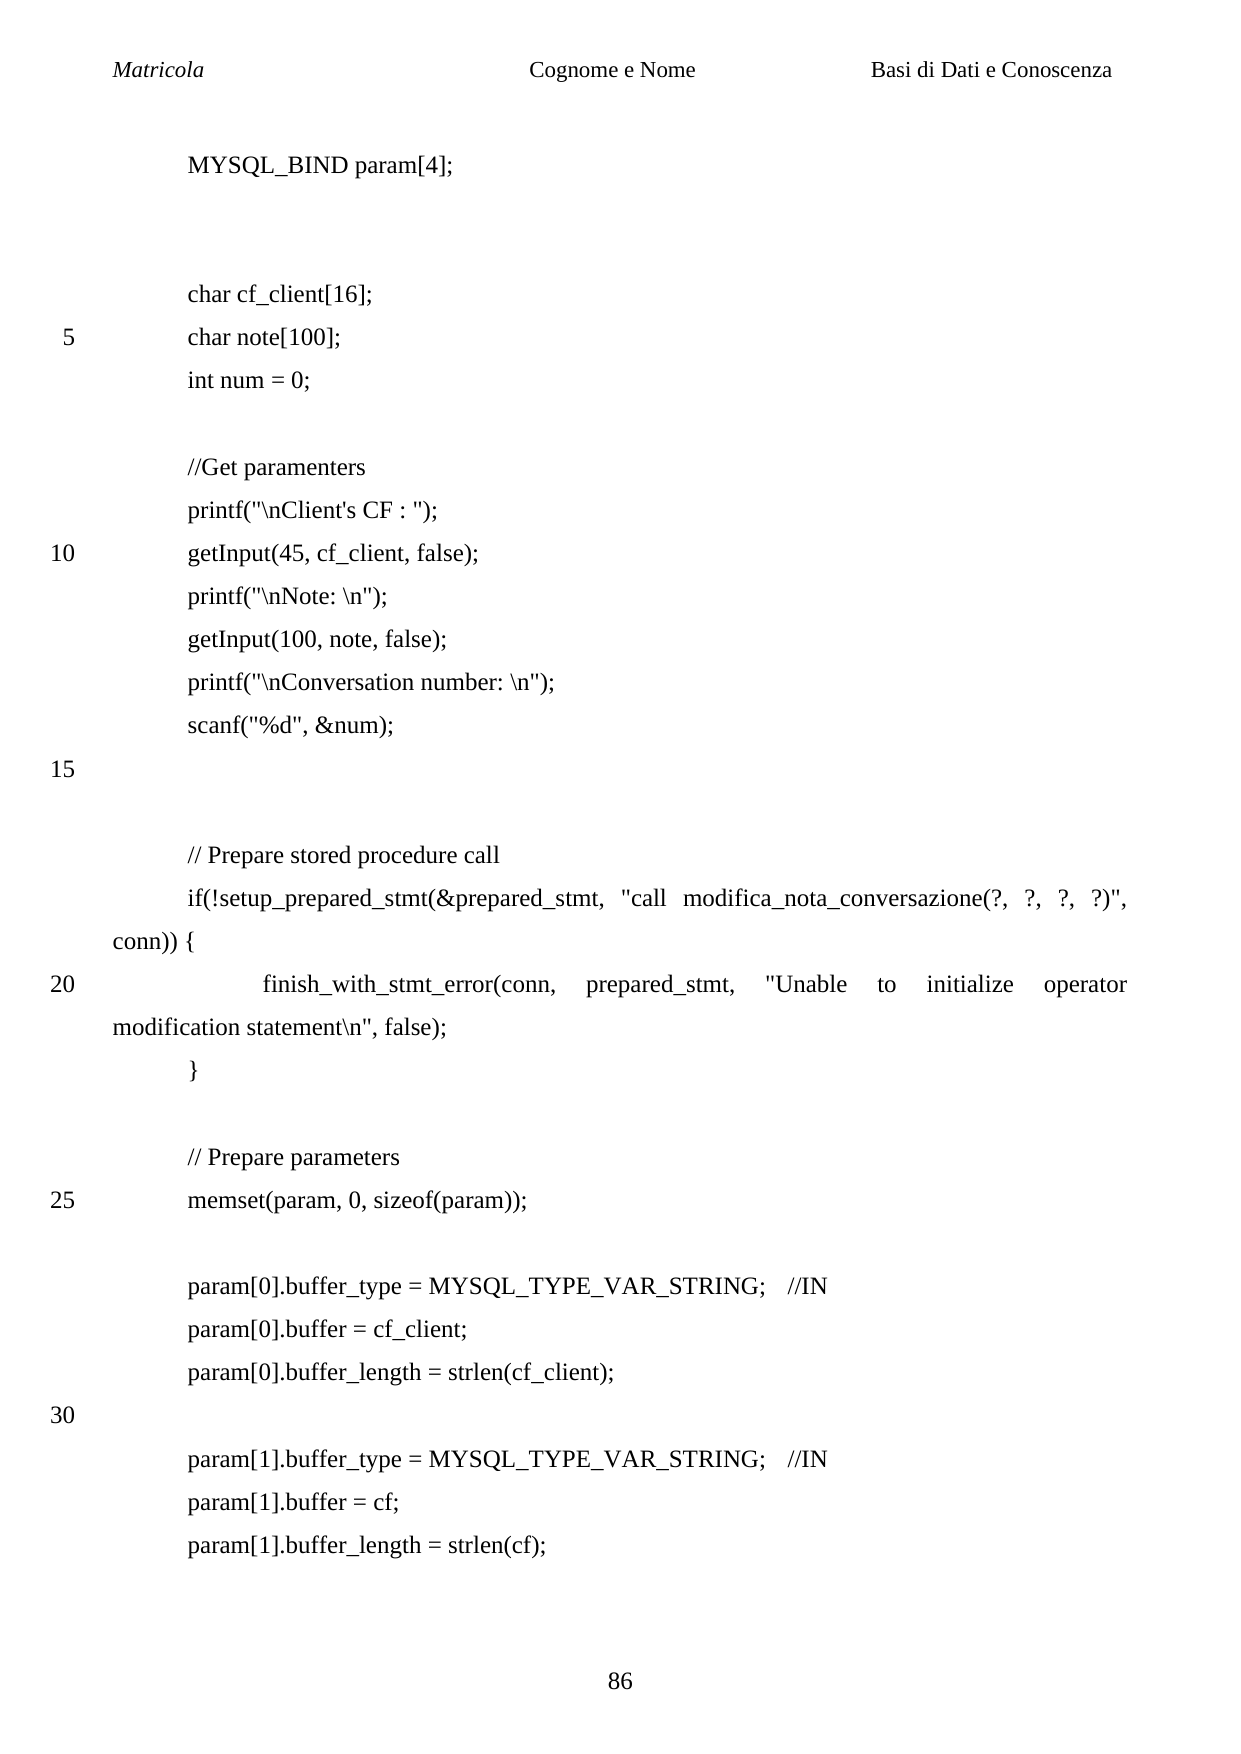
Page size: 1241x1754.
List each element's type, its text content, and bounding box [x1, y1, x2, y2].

text getInput(45, cf_client, false); [112, 538, 1128, 567]
text int num = 0; [112, 366, 1128, 394]
text param[1].buffer_type = MYSQL_TYPE_VAR_STRING; //IN [112, 1444, 1128, 1472]
text param[1].buffer_length = strlen(cf); [112, 1530, 1128, 1559]
text } [112, 1056, 1128, 1084]
text memset(param, 0, sizeof(param)); [112, 1185, 1128, 1214]
text // Prepare stored procedure call [112, 840, 1128, 869]
text printf("\nClient's CF : "); [112, 495, 1128, 524]
text // Prepare parameters [112, 1142, 1128, 1171]
text printf("\nNote: \n"); [112, 581, 1128, 610]
text param[0].buffer_length = strlen(cf_client); [112, 1357, 1128, 1386]
text param[0].buffer = cf_client; [112, 1314, 1128, 1343]
text if(!setup_prepared_stmt(&prepared_stmt, "call modifica_nota_conversazione(?, ?, ?, ?)", conn)) { [112, 883, 1128, 955]
text getInput(100, note, false); [112, 624, 1128, 653]
text char note[100]; [112, 322, 1128, 351]
text scanf("%d", &num); [112, 711, 1128, 739]
text //Get paramenters [112, 452, 1128, 481]
text printf("\nConversation number: \n"); [112, 667, 1128, 696]
text finish_with_stmt_error(conn, prepared_stmt, "Unable to initialize operator modification statement\n", false); [112, 969, 1128, 1041]
text char cf_client[16]; [112, 279, 1128, 308]
text param[0].buffer_type = MYSQL_TYPE_VAR_STRING; //IN [112, 1271, 1128, 1300]
text param[1].buffer = cf; [112, 1487, 1128, 1516]
text MYSQL_BIND param[4]; [112, 150, 1128, 179]
